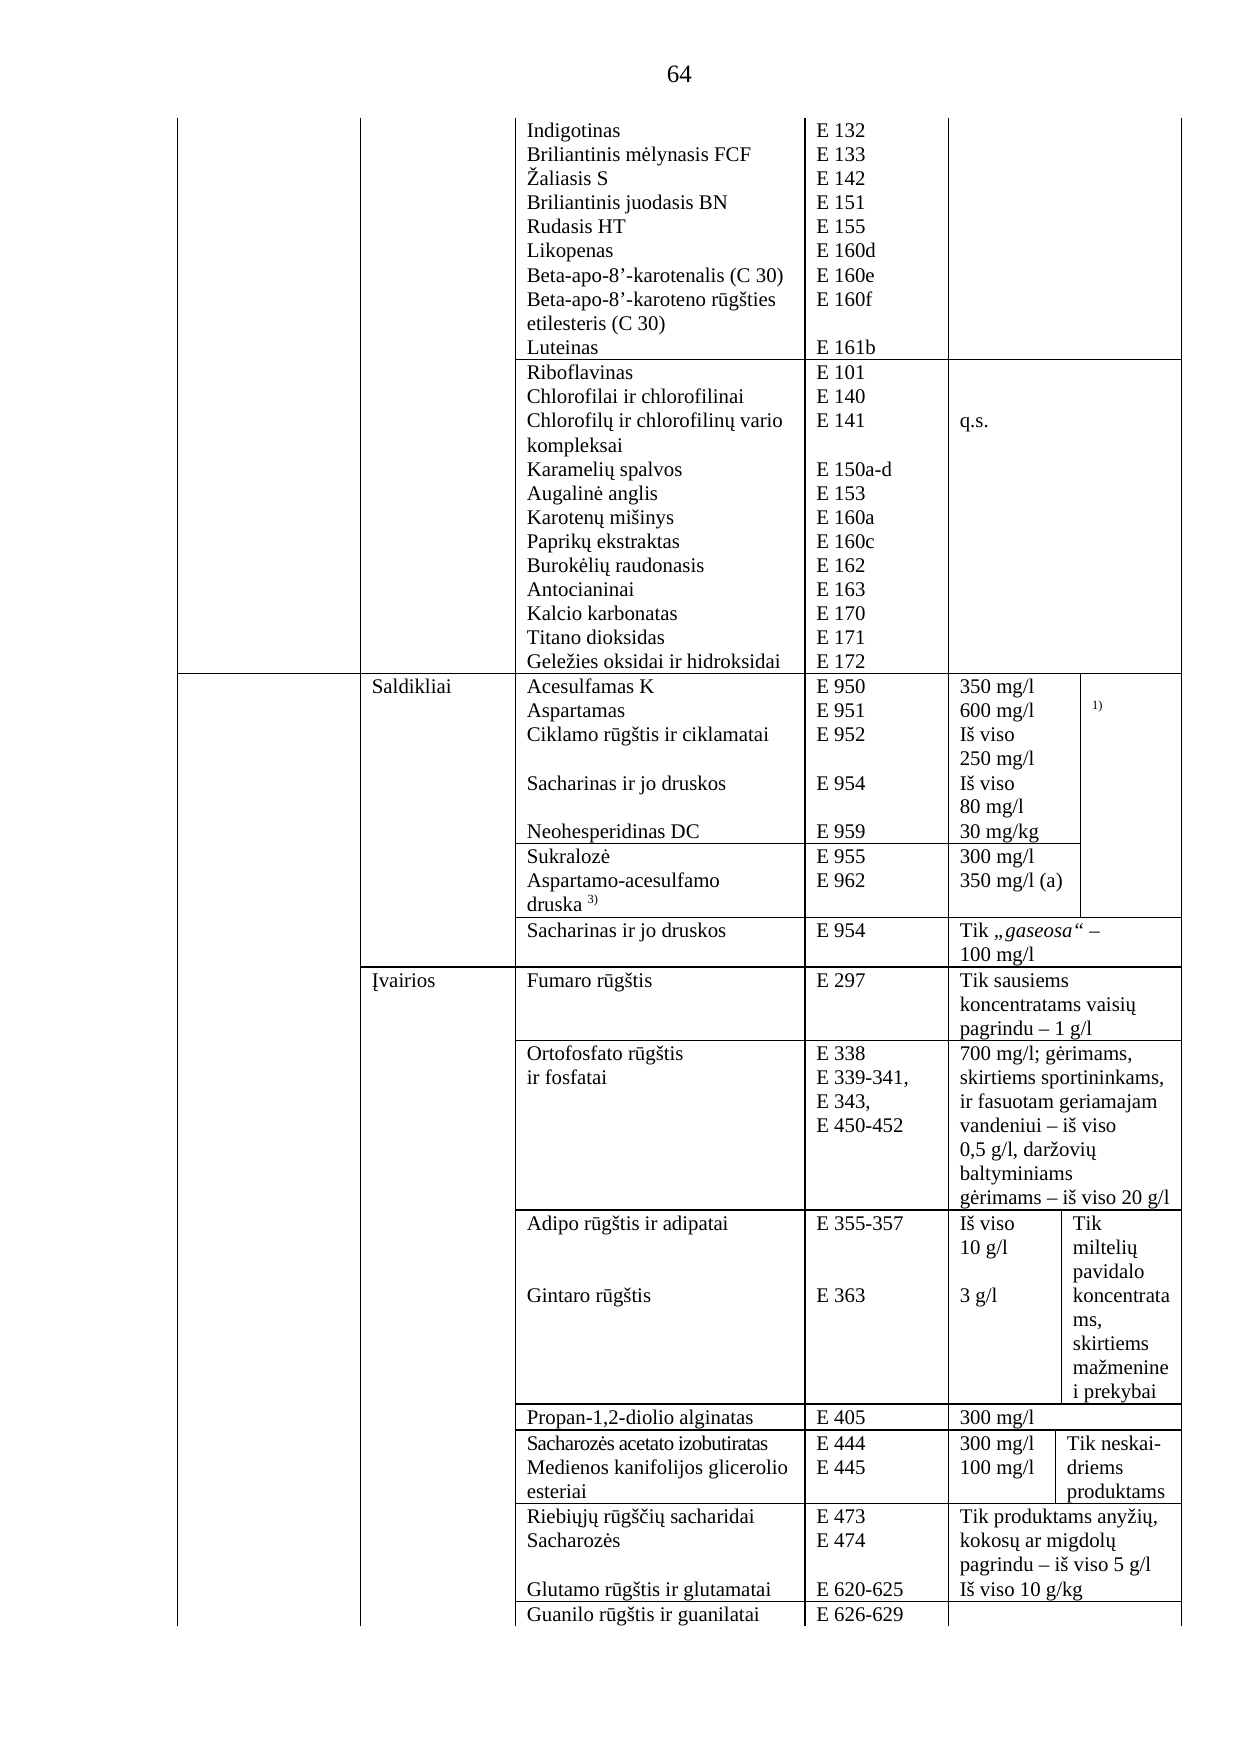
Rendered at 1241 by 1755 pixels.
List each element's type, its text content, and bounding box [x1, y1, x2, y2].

table_cell [178, 916, 360, 966]
table_cell E 952 [806, 722, 948, 770]
table_cell [361, 916, 515, 966]
table_cell [1081, 722, 1181, 770]
table_cell [361, 625, 515, 649]
table_cell Paprikų ekstraktas [516, 529, 804, 553]
table_cell [1081, 819, 1181, 843]
table_cell [178, 553, 360, 577]
table_cell [178, 1528, 360, 1576]
table_cell Iš viso 250 mg/l [949, 722, 1080, 770]
table_cell [361, 1503, 515, 1528]
table_cell Gintaro rūgštis [516, 1283, 804, 1403]
table_cell [361, 287, 515, 335]
table_cell [361, 577, 515, 601]
table_cell [178, 287, 360, 335]
table_cell [178, 457, 360, 481]
table_cell [361, 1576, 515, 1601]
table_cell [178, 625, 360, 649]
table_cell [178, 770, 360, 818]
table_cell [178, 1209, 360, 1283]
table_cell [361, 359, 515, 384]
table_cell [361, 263, 515, 287]
table_cell Karamelių spalvos [516, 457, 804, 481]
table_cell [949, 601, 1181, 625]
table_cell E 954 [806, 770, 948, 818]
table_cell [949, 166, 1181, 190]
table_cell [178, 409, 360, 457]
table_cell Tik miltelių pavidalo [1062, 1211, 1181, 1283]
table_cell Geležies oksidai ir hidroksidai [516, 649, 804, 673]
table_cell Sacharozės acetato izobutiratas [516, 1431, 804, 1454]
table_cell [178, 1601, 360, 1626]
table_cell E 141 [806, 409, 948, 457]
table_cell [178, 1429, 360, 1454]
table_cell [361, 722, 515, 770]
table_cell [949, 625, 1181, 649]
table_cell E 297 [806, 968, 948, 1040]
table_cell [361, 481, 515, 505]
table_cell driems produktams [1056, 1455, 1181, 1503]
table_cell E 160e [806, 263, 948, 287]
table_cell E 151 [806, 190, 948, 214]
table_cell E 160c [806, 529, 948, 553]
table_cell Iš viso 80 mg/l [949, 770, 1080, 818]
table_cell [361, 770, 515, 818]
table_cell [361, 601, 515, 625]
table_cell 300 mg/l 350 mg/l (a) [949, 844, 1080, 916]
table_cell [178, 1040, 360, 1209]
table_cell [178, 1455, 360, 1503]
table_cell [949, 384, 1181, 408]
table_cell Tik produktams anyžių, [949, 1504, 1181, 1528]
table_cell E 162 [806, 553, 948, 577]
table_cell [361, 239, 515, 262]
table_cell E 161b [806, 335, 948, 359]
table_cell E 955 E 962 [806, 844, 948, 916]
table_cell Guanilo rūgštis ir guanilatai [516, 1602, 804, 1626]
table_cell [178, 1283, 360, 1403]
table_cell Burokėlių raudonasis [516, 553, 804, 577]
table_cell Rudasis HT [516, 214, 804, 238]
table_cell [361, 1429, 515, 1454]
table_cell [361, 190, 515, 214]
table_cell [178, 722, 360, 770]
table_cell [178, 843, 360, 916]
table_cell 100 mg/l [949, 1455, 1055, 1503]
table_cell [361, 457, 515, 481]
table_cell Beta-apo-8’-karoteno rūgšties etilesteris (C 30) [516, 287, 804, 335]
table_cell [178, 359, 360, 384]
table_cell E 444 [806, 1431, 948, 1454]
table_cell [361, 118, 515, 142]
table_cell Adipo rūgštis ir adipatai [516, 1211, 804, 1283]
table_cell [178, 674, 360, 698]
table_cell [361, 1283, 515, 1403]
table_cell E 171 [806, 625, 948, 649]
table_cell Žaliasis S [516, 166, 804, 190]
table_cell E 163 [806, 577, 948, 601]
table_cell E 153 [806, 481, 948, 505]
table_cell E 160a [806, 505, 948, 529]
table_cell E 445 [806, 1455, 948, 1503]
table_cell [949, 505, 1181, 529]
table_cell [178, 649, 360, 673]
table_cell q.s. [949, 409, 1181, 457]
table_cell E 132 [806, 118, 948, 142]
table_cell E 620-625 [806, 1576, 948, 1601]
table_cell Riebiųjų rūgščių sacharidai [516, 1504, 804, 1528]
table_cell Riboflavinas [516, 360, 804, 384]
table_cell Iš viso 10 g/kg [949, 1576, 1181, 1601]
table_cell E 405 [806, 1405, 948, 1429]
table_cell E 172 [806, 649, 948, 673]
table_cell Briliantinis mėlynasis FCF [516, 142, 804, 166]
table_cell kokosų ar migdolų pagrindu – iš viso 5 g/l [949, 1528, 1181, 1576]
table_cell [949, 360, 1181, 384]
table_cell [949, 481, 1181, 505]
table_cell Sacharinas ir jo druskos [516, 918, 804, 966]
table_cell [361, 1601, 515, 1626]
table_cell [949, 239, 1181, 262]
table_cell Propan-1,2-diolio alginatas [516, 1405, 804, 1429]
table_cell Likopenas [516, 239, 804, 262]
table_cell [949, 649, 1181, 673]
table_cell Kalcio karbonatas [516, 601, 804, 625]
table_cell E 959 [806, 819, 948, 843]
table_cell [178, 819, 360, 843]
table_cell [361, 529, 515, 553]
table_cell E 355-357 [806, 1211, 948, 1283]
table_cell [178, 384, 360, 408]
table_cell E 950 [806, 674, 948, 698]
table_cell 300 mg/l [949, 1405, 1181, 1429]
table_cell E 150a-d [806, 457, 948, 481]
table_cell Įvairios [361, 968, 515, 1040]
table_cell Ortofosfato rūgštis ir fosfatai [516, 1041, 804, 1209]
table_cell Briliantinis juodasis BN [516, 190, 804, 214]
table_cell [178, 1403, 360, 1429]
table_cell [949, 190, 1181, 214]
table_cell [361, 649, 515, 673]
table_cell 1) [1081, 698, 1181, 722]
table_cell Luteinas [516, 335, 804, 359]
table_cell [949, 142, 1181, 166]
table_cell E 473 [806, 1504, 948, 1528]
table_cell [361, 1528, 515, 1576]
table_cell [178, 529, 360, 553]
table_cell [178, 263, 360, 287]
table_cell [361, 409, 515, 457]
table_cell E 101 [806, 360, 948, 384]
table_cell [1081, 770, 1181, 818]
table_cell [361, 1455, 515, 1503]
table_cell [178, 481, 360, 505]
table_cell Karotenų mišinys [516, 505, 804, 529]
table_cell [949, 457, 1181, 481]
table_cell [361, 698, 515, 722]
table_cell [178, 214, 360, 238]
table_cell [361, 505, 515, 529]
table_cell [178, 190, 360, 214]
table_cell [178, 335, 360, 359]
table_cell [361, 1403, 515, 1429]
table_cell 700 mg/l; gėrimams, skirtiems sportininkams, ir fasuotam geriamajam vandeniui – iš viso 0,5 g/l, daržovių baltyminiams gėrimams – iš viso 20 g/l [949, 1041, 1181, 1209]
table_cell E 142 [806, 166, 948, 190]
table_cell Aspartamas [516, 698, 804, 722]
table_cell [949, 1602, 1181, 1626]
table_cell [949, 553, 1181, 577]
table_cell [949, 577, 1181, 601]
table_cell [178, 239, 360, 262]
table_cell Augalinė anglis [516, 481, 804, 505]
table_cell Sacharozės [516, 1528, 804, 1576]
table_cell Indigotinas [516, 118, 804, 142]
table_cell [178, 698, 360, 722]
table_cell Neohesperidinas DC [516, 819, 804, 843]
table_cell E 170 [806, 601, 948, 625]
table_cell [178, 1576, 360, 1601]
table_cell [1081, 843, 1181, 916]
table_cell koncentratams, skirtiems mažmeninei prekybai [1062, 1283, 1181, 1403]
table_cell Chlorofilai ir chlorofilinai [516, 384, 804, 408]
table_cell E 951 [806, 698, 948, 722]
table_cell Medienos kanifolijos glicerolio esteriai [516, 1455, 804, 1503]
table_cell [949, 287, 1181, 335]
table_cell Fumaro rūgštis [516, 968, 804, 1040]
table_cell [178, 166, 360, 190]
table_cell Tik sausiems koncentratams vaisių pagrindu – 1 g/l [949, 968, 1181, 1040]
table_cell [178, 577, 360, 601]
table_cell E 363 [806, 1283, 948, 1403]
table_cell [361, 1209, 515, 1283]
table_cell [361, 214, 515, 238]
table_cell Sukralozė Aspartamo-acesulfamo druska 3) [516, 844, 804, 916]
table_cell [178, 142, 360, 166]
table_cell E 160d [806, 239, 948, 262]
table_cell Beta-apo-8’-karotenalis (C 30) [516, 263, 804, 287]
table_cell E 626-629 [806, 1602, 948, 1626]
table_cell Saldikliai [361, 674, 515, 698]
table_cell Glutamo rūgštis ir glutamatai [516, 1576, 804, 1601]
table_cell [949, 529, 1181, 553]
table_cell E 338 E 339-341, E 343, E 450-452 [806, 1041, 948, 1209]
table_cell [949, 214, 1181, 238]
table_cell [949, 118, 1181, 142]
table_cell [949, 263, 1181, 287]
table_cell [178, 601, 360, 625]
table_cell [361, 384, 515, 408]
table_cell 600 mg/l [949, 698, 1080, 722]
table_cell [178, 118, 360, 142]
table_cell 30 mg/kg [949, 819, 1080, 843]
table_cell E 140 [806, 384, 948, 408]
table_cell [178, 1503, 360, 1528]
table_cell [178, 505, 360, 529]
table_cell Tik neskai- [1056, 1431, 1181, 1454]
table_cell [361, 553, 515, 577]
table_cell E 474 [806, 1528, 948, 1576]
table_cell Antocianinai [516, 577, 804, 601]
table_cell E 160f [806, 287, 948, 335]
table_cell Iš viso 10 g/l [949, 1211, 1061, 1283]
table_cell [361, 142, 515, 166]
table_cell Sacharinas ir jo druskos [516, 770, 804, 818]
table_cell [949, 335, 1181, 359]
table_cell Titano dioksidas [516, 625, 804, 649]
table_cell E 133 [806, 142, 948, 166]
table_cell 350 mg/l [949, 674, 1080, 698]
table_cell [361, 335, 515, 359]
table_cell Ciklamo rūgštis ir ciklamatai [516, 722, 804, 770]
table_cell 300 mg/l [949, 1431, 1055, 1454]
table_cell [178, 966, 360, 1040]
table_cell [361, 819, 515, 843]
table_cell Acesulfamas K [516, 674, 804, 698]
table_cell Tik „gaseosa“ – 100 mg/l [949, 918, 1181, 966]
table_cell 3 g/l [949, 1283, 1061, 1403]
table_cell [361, 1040, 515, 1209]
table_cell [1081, 674, 1181, 698]
table_cell Chlorofilų ir chlorofilinų vario kompleksai [516, 409, 804, 457]
table_cell E 155 [806, 214, 948, 238]
table_cell E 954 [806, 918, 948, 966]
table_cell [361, 843, 515, 916]
table_cell [361, 166, 515, 190]
